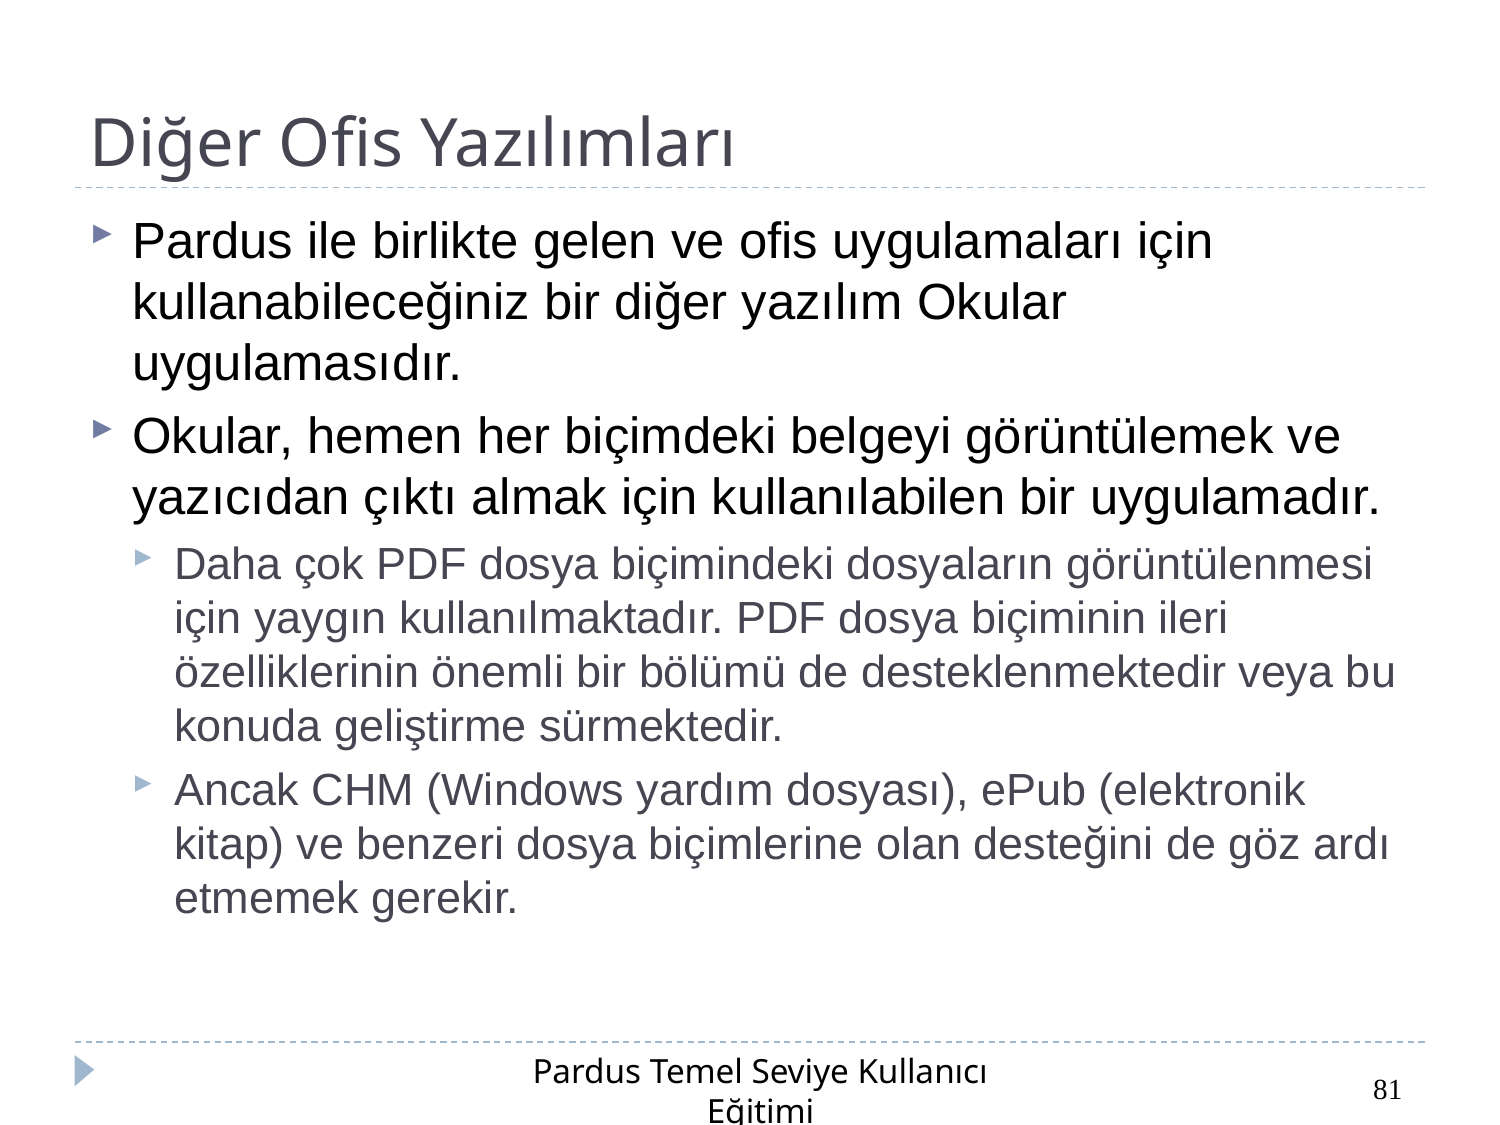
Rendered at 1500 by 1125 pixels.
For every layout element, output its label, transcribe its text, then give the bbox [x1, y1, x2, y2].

list Pardus ile birlikte gelen ve ofis uygulamaları için kullanabileceğiniz bir diğer yazılım Okular uygulamasıdır. Okular, hemen her biçimdeki belgeyi görüntülemek ve yazıcıdan çıktı almak için kullanılabilen bir uygulamadır. Daha çok PDF dosya biçimindeki dosyaların görüntülenmesi için yaygın kullanılmaktadır. PDF dosya biçiminin ileri özelliklerinin önemli bir bölümü de desteklenmektedir veya bu konuda geliştirme sürmektedir. Ancak CHM (Windows yardım dosyası), ePub (elektronik kitap) ve benzeri dosya biçimlerine olan desteğini de göz ardı etmemek gerekir. [75, 200, 1425, 1010]
title Diğer Ofis Yazılımları [75, 24, 1425, 188]
